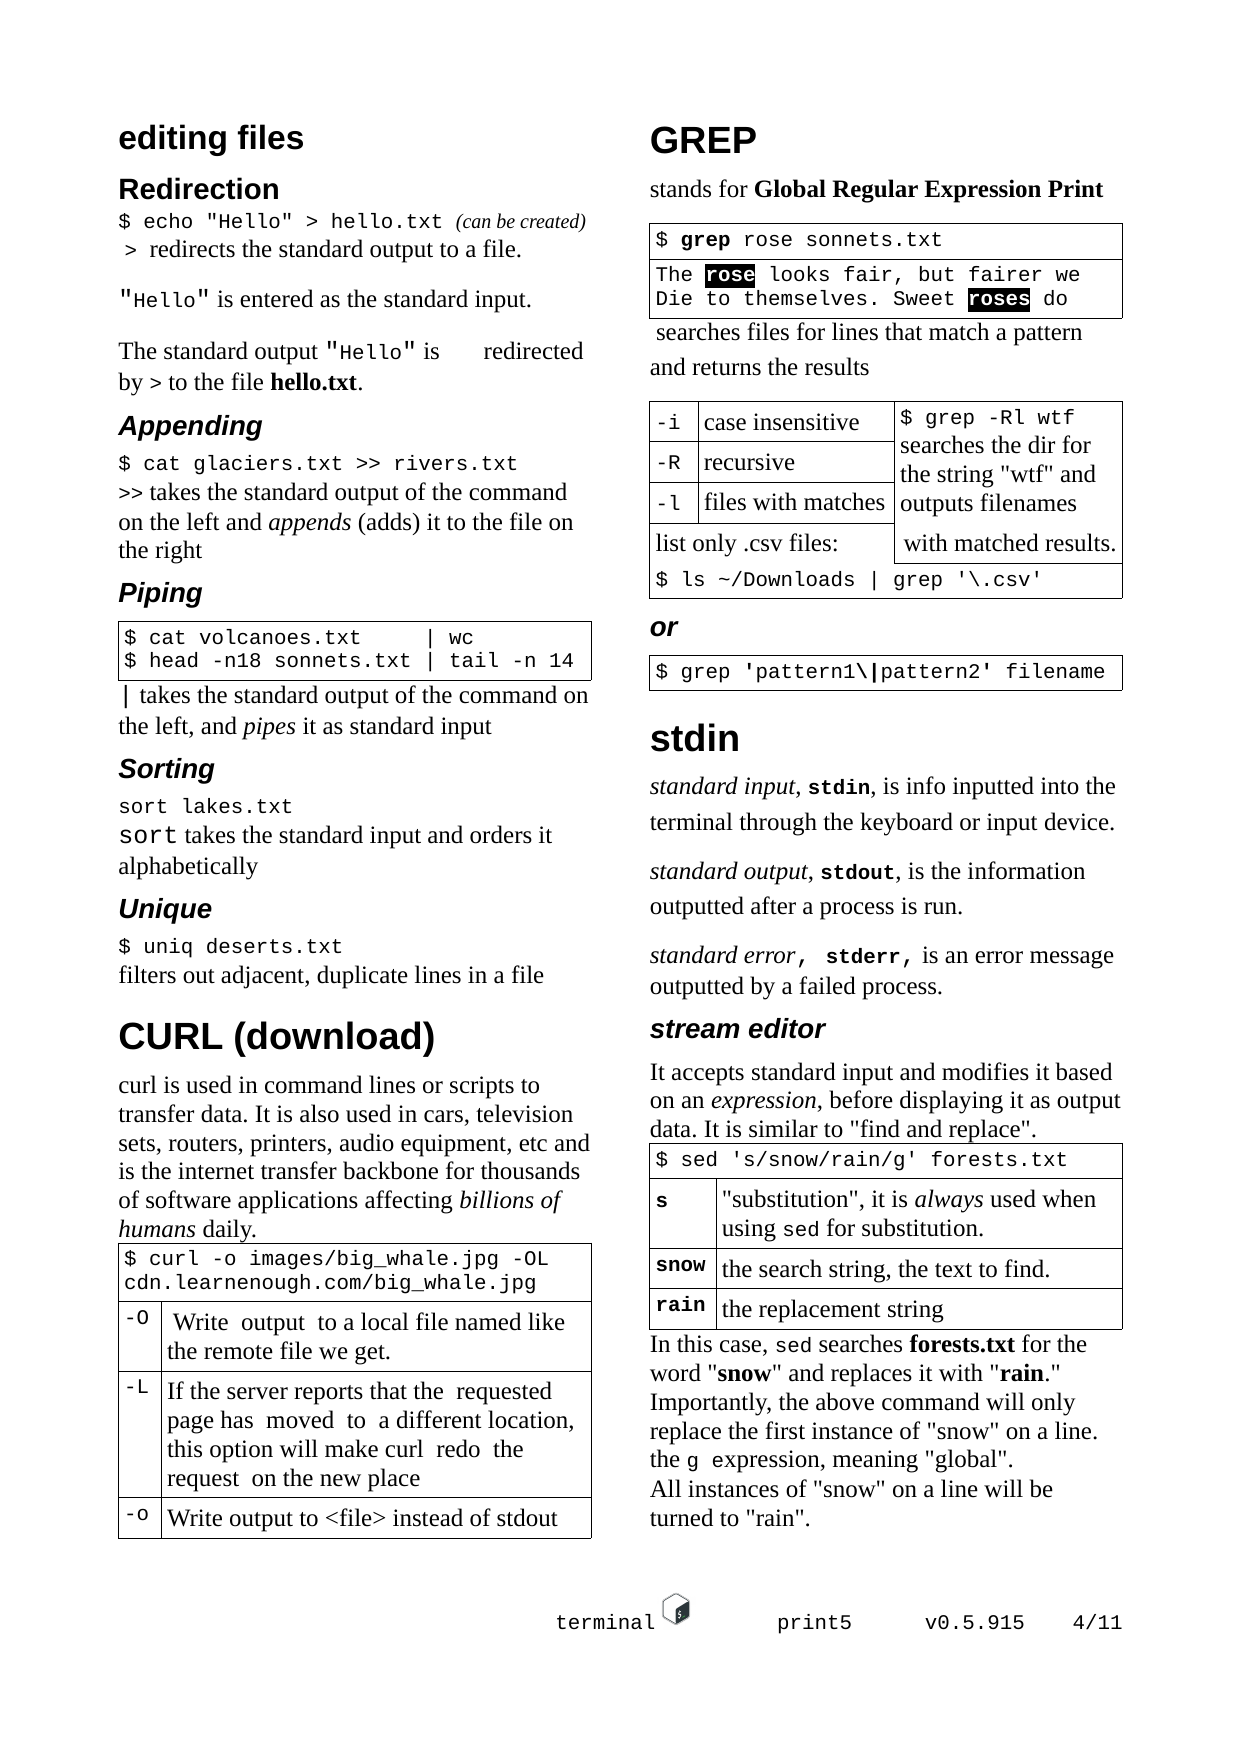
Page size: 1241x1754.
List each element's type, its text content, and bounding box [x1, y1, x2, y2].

table_cell snow [650, 1249, 716, 1288]
text curl is used in command lines or scripts to transfer data. It is also used in cars, television sets, routers, printers, audio equipment, etc and is the internet transfer backbone for thousands of software applications affecting billions of humans daily. [118, 1070, 591, 1243]
table_cell s [650, 1179, 716, 1248]
text > redirects the standard output to a file. [118, 234, 591, 264]
subtitle CURL (download) [118, 1014, 591, 1058]
text standard output, stdout, is the information outputted after a process is run. [649, 856, 1122, 920]
table_cell -L [119, 1372, 161, 1497]
subtitle stream editor [649, 1012, 1122, 1044]
text In this case, sed searches forests.txt for the word "snow" and replaces it with "rain." Importantly, the above command will only replace the first instance of "snow" on a line. [649, 1330, 1122, 1444]
table_cell -O [119, 1302, 161, 1371]
table_cell -R [650, 442, 698, 482]
table_header $ grep -Rl wtf searches the dir for the string "wtf" and outputs filenames [895, 402, 1122, 522]
table_header $ grep 'pattern1\|pattern2' filename [650, 656, 1122, 690]
table_header case insensitive [699, 402, 894, 441]
text sort lakes.txt [118, 796, 591, 820]
subtitle GREP [649, 118, 1122, 162]
subtitle stdin [649, 715, 1122, 759]
table_cell the replacement string [717, 1289, 1122, 1329]
text filters out adjacent, duplicate lines in a file [118, 960, 591, 989]
table_cell files with matches [699, 483, 894, 522]
text It accepts standard input and modifies it based on an expression, before displaying it as output data. It is similar to "find and replace". [649, 1057, 1122, 1143]
subtitle Piping [118, 577, 591, 608]
table_cell the search string, the text to find. [717, 1249, 1122, 1288]
table_cell Write output to <file> instead of stdout [162, 1498, 591, 1537]
table_cell -l [650, 483, 698, 522]
text >> takes the standard output of the command on the left and appends (adds) it to the file on the right [118, 477, 591, 564]
subtitle Unique [118, 892, 591, 924]
table_cell If the server reports that the requested page has moved to a different location, this option will make curl redo the request on the new place [162, 1372, 591, 1497]
table_cell The rose looks fair, but fairer we Die to themselves. Sweet roses do [650, 260, 1122, 317]
subtitle editing files [118, 118, 591, 157]
subtitle Appending [118, 409, 591, 441]
picture [655, 1588, 697, 1630]
table_header $ curl -o images/big_whale.jpg -OL cdn.learnenough.com/big_whale.jpg [119, 1244, 591, 1301]
table_header $ grep rose sonnets.txt [650, 224, 1122, 258]
table_cell "substitution", it is always used when using sed for substitution. [717, 1179, 1122, 1248]
table_header -i [650, 402, 698, 441]
table_cell recursive [699, 442, 894, 482]
table_header $ sed 's/snow/rain/g' forests.txt [650, 1144, 1122, 1178]
text "Hello" is entered as the standard input. [118, 284, 591, 315]
subtitle or [649, 611, 1122, 642]
table_cell list only .csv files: [650, 524, 894, 563]
text standard error, stderr, is an error message outputted by a failed process. [649, 940, 1122, 1000]
text $ cat glaciers.txt >> rivers.txt [118, 453, 591, 477]
text standard input, stdin, is info inputted into the terminal through the keyboard or input device. [649, 771, 1122, 836]
subtitle Redirection [118, 172, 591, 206]
text sort takes the standard input and orders it alphabetically [118, 820, 591, 880]
text the g expression, meaning "global". [649, 1444, 1122, 1474]
text stands for Global Regular Expression Print [649, 174, 1122, 203]
text All instances of "snow" on a line will be turned to "rain". [649, 1474, 1122, 1532]
text $ echo "Hello" > hello.txt (can be created) [118, 209, 591, 234]
table_cell -o [119, 1498, 161, 1537]
table_cell $ ls ~/Downloads | grep '\.csv' [650, 563, 1122, 598]
subtitle Sorting [118, 752, 591, 784]
table_cell rain [650, 1289, 716, 1329]
table_cell Write output to a local file named like the remote file we get. [162, 1302, 591, 1371]
table_cell with matched results. [895, 523, 1122, 563]
text searches files for lines that match a pattern and returns the results [649, 319, 1122, 381]
table_header $ cat volcanoes.txt | wc $ head -n18 sonnets.txt | tail -n 14 [119, 622, 591, 680]
text | takes the standard output of the command on the left, and pipes it as standard input [118, 681, 591, 739]
text $ uniq deserts.txt [118, 937, 591, 960]
text The standard output "Hello" is redirected by > to the file hello.txt. [118, 336, 591, 397]
